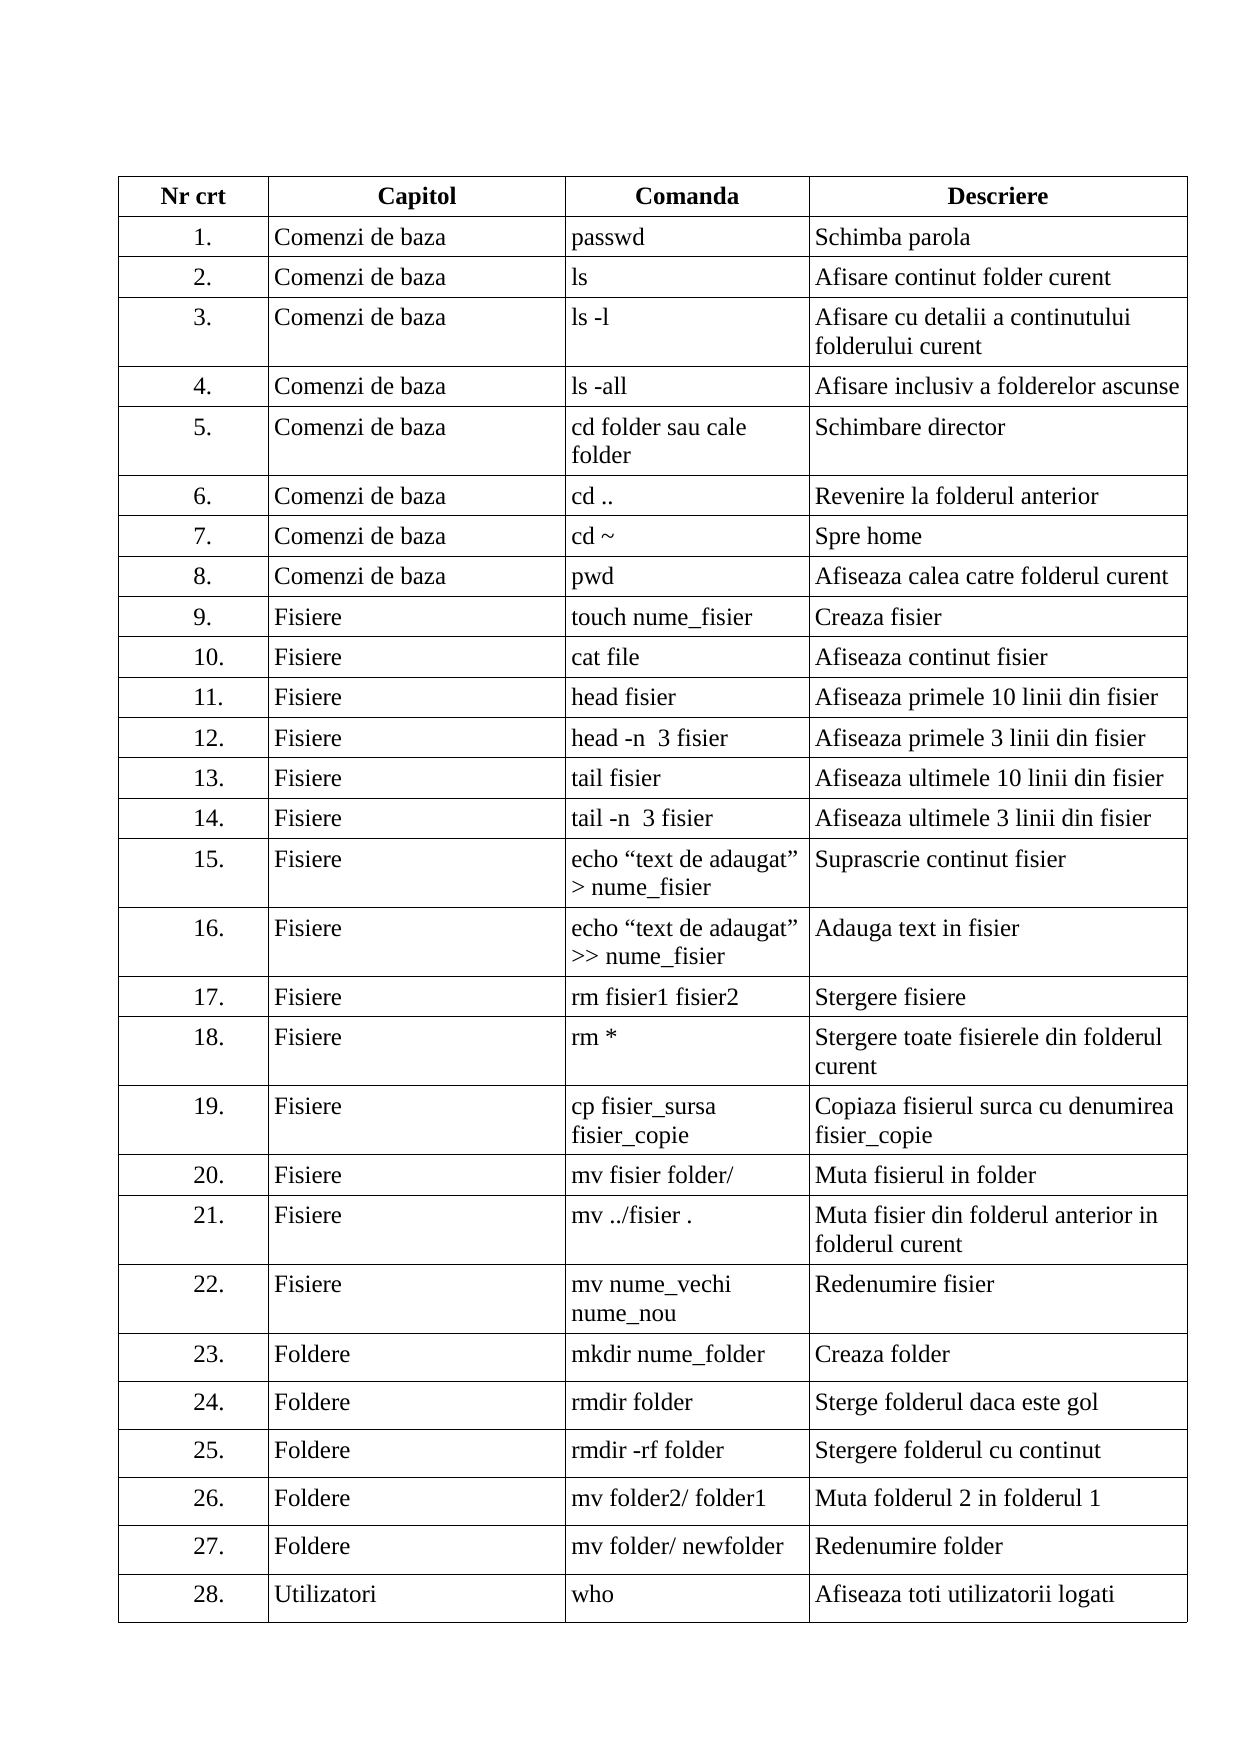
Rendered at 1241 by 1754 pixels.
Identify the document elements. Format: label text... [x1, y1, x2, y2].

table_cell cd ~ [566, 516, 809, 556]
table_cell Creaza folder [810, 1334, 1187, 1381]
table_cell Afiseaza continut fisier [810, 637, 1187, 677]
table_cell echo “text de adaugat” >> nume_fisier [566, 908, 809, 976]
table_cell Fisiere [269, 977, 565, 1016]
table_cell Comenzi de baza [269, 476, 565, 515]
table_cell [119, 476, 268, 515]
table_cell Utilizatori [269, 1575, 565, 1622]
table_cell cp fisier_sursa fisier_copie [566, 1086, 809, 1154]
table_cell Foldere [269, 1526, 565, 1573]
table_cell Muta fisierul in folder [810, 1155, 1187, 1195]
table_cell Fisiere [269, 1086, 565, 1154]
table_cell Comenzi de baza [269, 257, 565, 297]
table_cell Comenzi de baza [269, 217, 565, 256]
table_cell tail -n 3 fisier [566, 799, 809, 838]
table_cell Fisiere [269, 839, 565, 907]
table_cell Muta folderul 2 in folderul 1 [810, 1478, 1187, 1525]
table_cell [119, 1430, 268, 1477]
table_cell Afiseaza toti utilizatorii logati [810, 1575, 1187, 1622]
table_cell [119, 1196, 268, 1264]
table_cell rmdir -rf folder [566, 1430, 809, 1477]
table_cell [119, 298, 268, 366]
table_cell Schimbare director [810, 407, 1187, 475]
table_cell [119, 1086, 268, 1154]
table_cell Comenzi de baza [269, 367, 565, 406]
table_cell Schimba parola [810, 217, 1187, 256]
table_cell [119, 799, 268, 838]
table_cell Fisiere [269, 1017, 565, 1085]
table_cell rmdir folder [566, 1382, 809, 1429]
table_cell [119, 597, 268, 636]
table_cell [119, 718, 268, 757]
table_cell [119, 758, 268, 797]
table_cell Foldere [269, 1382, 565, 1429]
table_cell Stergere fisiere [810, 977, 1187, 1016]
table_cell Afisare continut folder curent [810, 257, 1187, 297]
table_cell [119, 1526, 268, 1573]
table_cell Redenumire fisier [810, 1265, 1187, 1333]
table_cell passwd [566, 217, 809, 256]
table_cell [119, 839, 268, 907]
table_cell [119, 1382, 268, 1429]
table_cell pwd [566, 557, 809, 596]
table_cell mv folder/ newfolder [566, 1526, 809, 1573]
table_cell touch nume_fisier [566, 597, 809, 636]
table_cell [119, 217, 268, 256]
table_cell Foldere [269, 1430, 565, 1477]
table_cell Stergere toate fisierele din folderul curent [810, 1017, 1187, 1085]
table_cell [119, 1575, 268, 1622]
table_cell [119, 1334, 268, 1381]
table_cell [119, 407, 268, 475]
table_cell mv ../fisier . [566, 1196, 809, 1264]
table_cell Fisiere [269, 758, 565, 797]
table_cell Afiseaza ultimele 3 linii din fisier [810, 799, 1187, 838]
table_header Comanda [566, 177, 809, 216]
table_cell Redenumire folder [810, 1526, 1187, 1573]
table_cell [119, 977, 268, 1016]
table_cell Revenire la folderul anterior [810, 476, 1187, 515]
table_cell Afisare inclusiv a folderelor ascunse [810, 367, 1187, 406]
table_cell Sterge folderul daca este gol [810, 1382, 1187, 1429]
table_cell Spre home [810, 516, 1187, 556]
table_cell ls [566, 257, 809, 297]
table_cell [119, 557, 268, 596]
table_cell Fisiere [269, 637, 565, 677]
table_cell Stergere folderul cu continut [810, 1430, 1187, 1477]
table_cell Muta fisier din folderul anterior in folderul curent [810, 1196, 1187, 1264]
table_cell [119, 678, 268, 717]
table_cell Suprascrie continut fisier [810, 839, 1187, 907]
table_cell Fisiere [269, 597, 565, 636]
table_cell Foldere [269, 1478, 565, 1525]
table_cell [119, 637, 268, 677]
table_cell [119, 908, 268, 976]
table_cell Afiseaza primele 10 linii din fisier [810, 678, 1187, 717]
table_cell Afiseaza ultimele 10 linii din fisier [810, 758, 1187, 797]
table_cell Comenzi de baza [269, 407, 565, 475]
table_cell head -n 3 fisier [566, 718, 809, 757]
table_cell [119, 1017, 268, 1085]
table_cell who [566, 1575, 809, 1622]
table_cell cd folder sau cale folder [566, 407, 809, 475]
table_cell Fisiere [269, 1155, 565, 1195]
table_cell Comenzi de baza [269, 516, 565, 556]
table_cell Afiseaza primele 3 linii din fisier [810, 718, 1187, 757]
table_cell Copiaza fisierul surca cu denumirea fisier_copie [810, 1086, 1187, 1154]
table_cell ls -l [566, 298, 809, 366]
table_cell cd .. [566, 476, 809, 515]
table_cell [119, 1478, 268, 1525]
table_cell Comenzi de baza [269, 557, 565, 596]
table_cell Fisiere [269, 799, 565, 838]
table_cell Fisiere [269, 718, 565, 757]
table_cell [119, 257, 268, 297]
table_cell [119, 367, 268, 406]
table_cell echo “text de adaugat” > nume_fisier [566, 839, 809, 907]
table_cell Afisare cu detalii a continutului folderului curent [810, 298, 1187, 366]
table_cell mv folder2/ folder1 [566, 1478, 809, 1525]
table_header Capitol [269, 177, 565, 216]
table_cell [119, 516, 268, 556]
table_cell rm fisier1 fisier2 [566, 977, 809, 1016]
table_cell Adauga text in fisier [810, 908, 1187, 976]
table_cell rm * [566, 1017, 809, 1085]
table_cell Comenzi de baza [269, 298, 565, 366]
table_cell Foldere [269, 1334, 565, 1381]
table_cell Fisiere [269, 1265, 565, 1333]
table_cell [119, 1265, 268, 1333]
table_cell [119, 1155, 268, 1195]
table_cell mv nume_vechi nume_nou [566, 1265, 809, 1333]
table_cell mkdir nume_folder [566, 1334, 809, 1381]
table_cell Fisiere [269, 908, 565, 976]
table_header Descriere [810, 177, 1187, 216]
table_header Nr crt [119, 177, 268, 216]
table_cell Fisiere [269, 1196, 565, 1264]
table_cell Creaza fisier [810, 597, 1187, 636]
table_cell mv fisier folder/ [566, 1155, 809, 1195]
table_cell Fisiere [269, 678, 565, 717]
table_cell tail fisier [566, 758, 809, 797]
table_cell ls -all [566, 367, 809, 406]
table_cell cat file [566, 637, 809, 677]
table_cell Afiseaza calea catre folderul curent [810, 557, 1187, 596]
table_cell head fisier [566, 678, 809, 717]
